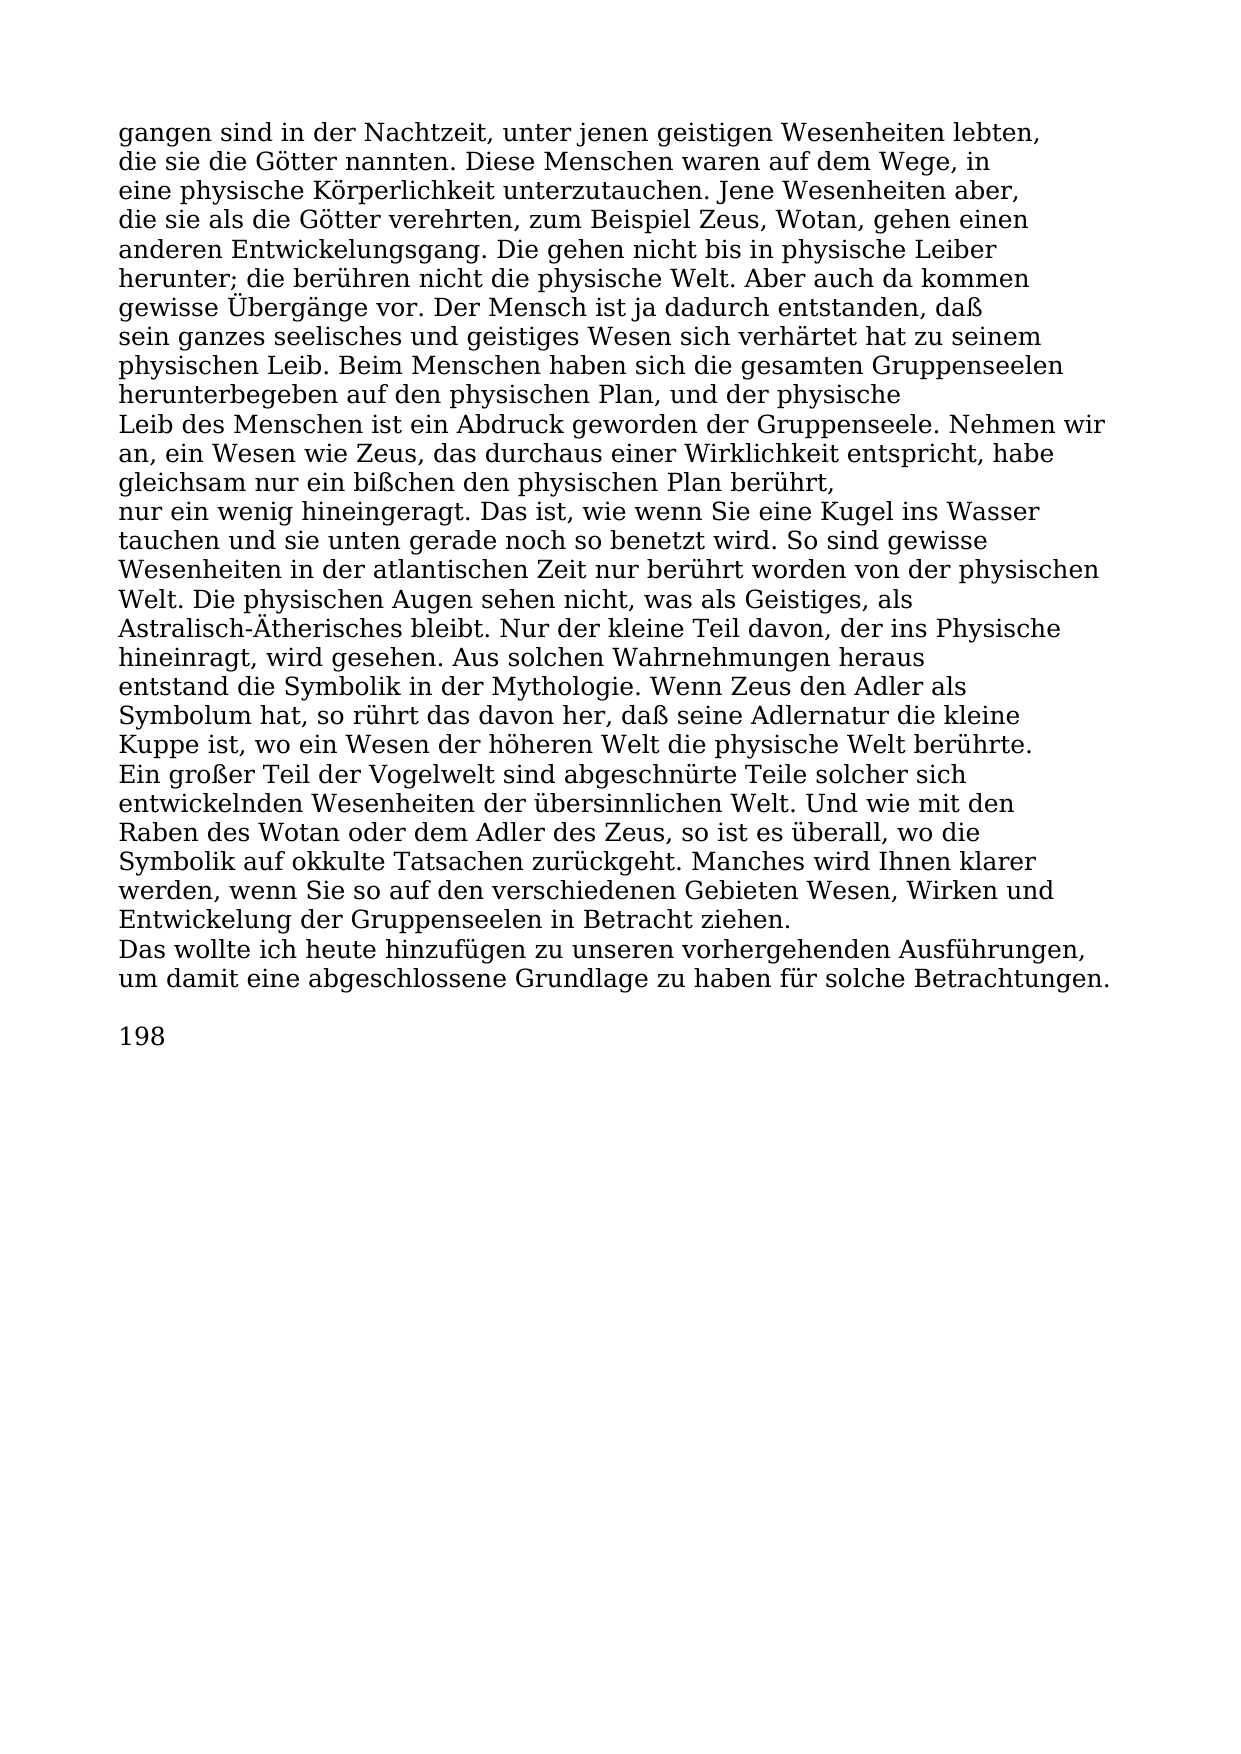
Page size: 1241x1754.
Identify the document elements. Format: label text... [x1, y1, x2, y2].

text Wesenheiten in der atlantischen Zeit nur berührt worden von der physischen Welt. Die physischen Augen sehen nicht, was als Geistiges, als [118, 556, 1122, 614]
text tauchen und sie unten gerade noch so benetzt wird. So sind gewisse [118, 526, 1122, 556]
text Symbolum hat, so rührt das davon her, daß seine Adlernatur die kleine [118, 701, 1122, 731]
text eine physische Körperlichkeit unterzutauchen. Jene Wesenheiten aber, [118, 176, 1122, 206]
text Das wollte ich heute hinzufügen zu unseren vorhergehenden Ausführungen, um damit eine abgeschlossene Grundlage zu haben für solche Betrachtungen. [118, 935, 1122, 993]
text 198 [118, 1022, 1122, 1051]
text Kuppe ist, wo ein Wesen der höheren Welt die physische Welt berührte. [118, 731, 1122, 760]
text die sie die Götter nannten. Diese Menschen waren auf dem Wege, in [118, 147, 1122, 176]
text Astralisch-Ätherisches bleibt. Nur der kleine Teil davon, der ins Physische hineinragt, wird gesehen. Aus solchen Wahrnehmungen heraus [118, 614, 1122, 672]
text Raben des Wotan oder dem Adler des Zeus, so ist es überall, wo die [118, 818, 1122, 847]
text gangen sind in der Nachtzeit, unter jenen geistigen Wesenheiten lebten, [118, 118, 1122, 147]
text physischen Leib. Beim Menschen haben sich die gesamten Gruppenseelen herunterbegeben auf den physischen Plan, und der physische [118, 351, 1122, 410]
text entstand die Symbolik in der Mythologie. Wenn Zeus den Adler als [118, 672, 1122, 701]
text herunter; die berühren nicht die physische Welt. Aber auch da kommen [118, 264, 1122, 293]
text Leib des Menschen ist ein Abdruck geworden der Gruppenseele. Nehmen wir an, ein Wesen wie Zeus, das durchaus einer Wirklichkeit entspricht, habe gleichsam nur ein bißchen den physischen Plan berührt, [118, 410, 1122, 497]
text Symbolik auf okkulte Tatsachen zurückgeht. Manches wird Ihnen klarer werden, wenn Sie so auf den verschiedenen Gebieten Wesen, Wirken und Entwickelung der Gruppenseelen in Betracht ziehen. [118, 847, 1122, 935]
text anderen Entwickelungsgang. Die gehen nicht bis in physische Leiber [118, 235, 1122, 264]
text nur ein wenig hineingeragt. Das ist, wie wenn Sie eine Kugel ins Wasser [118, 497, 1122, 526]
text sein ganzes seelisches und geistiges Wesen sich verhärtet hat zu seinem [118, 322, 1122, 351]
text die sie als die Götter verehrten, zum Beispiel Zeus, Wotan, gehen einen [118, 206, 1122, 235]
text gewisse Übergänge vor. Der Mensch ist ja dadurch entstanden, daß [118, 293, 1122, 322]
text Ein großer Teil der Vogelwelt sind abgeschnürte Teile solcher sich entwickelnden Wesenheiten der übersinnlichen Welt. Und wie mit den [118, 760, 1122, 818]
